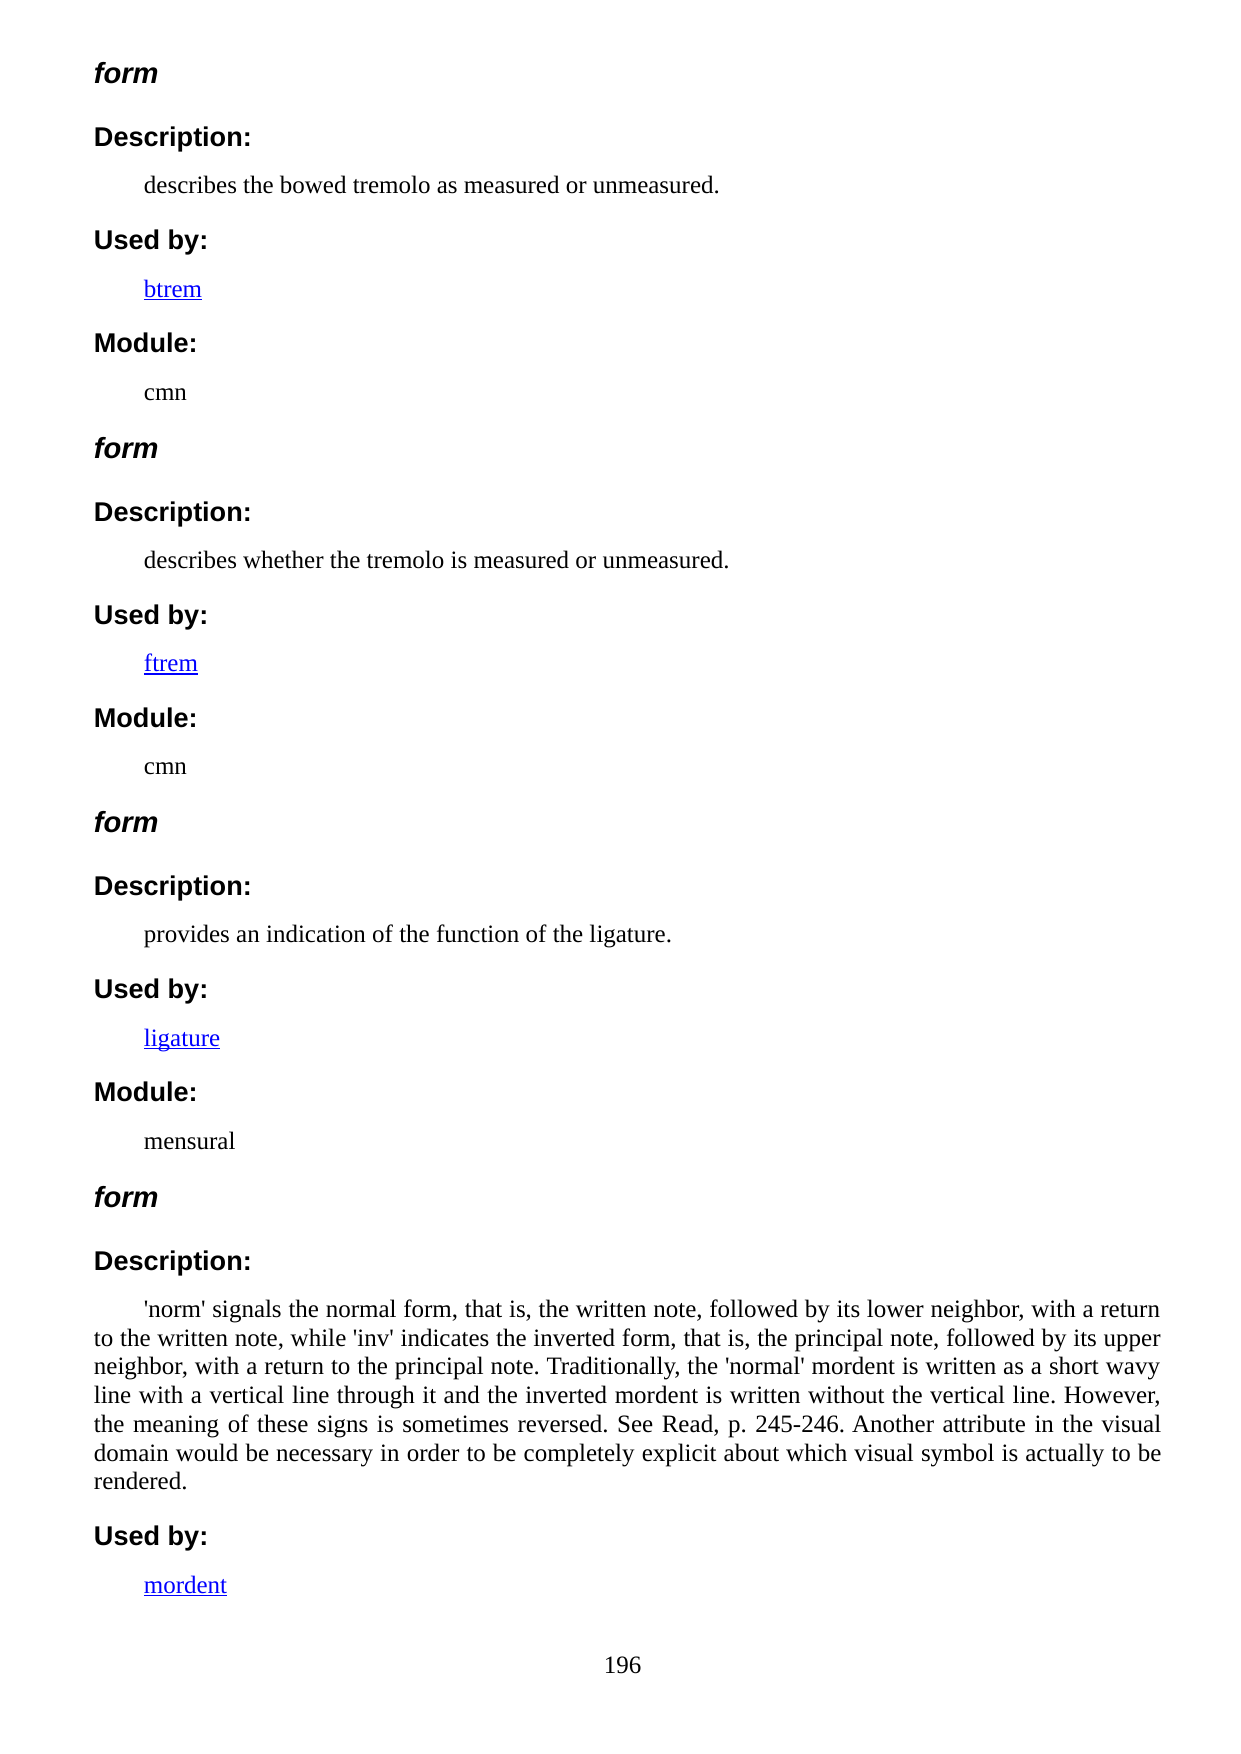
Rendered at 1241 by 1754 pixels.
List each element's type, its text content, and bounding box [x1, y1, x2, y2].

subtitle Module: [94, 327, 1162, 359]
text describes the bowed tremolo as measured or unmeasured. [94, 171, 1162, 199]
text cmn [94, 377, 1162, 406]
subtitle form [94, 56, 1162, 90]
subtitle Used by: [94, 599, 1162, 630]
text btrem [94, 274, 1162, 302]
subtitle Used by: [94, 224, 1162, 256]
subtitle Used by: [94, 1520, 1162, 1551]
text ftrem [94, 648, 1162, 677]
text mordent [94, 1570, 1162, 1598]
subtitle Description: [94, 121, 1162, 152]
subtitle form [94, 1180, 1162, 1213]
subtitle Description: [94, 1244, 1162, 1276]
subtitle form [94, 805, 1162, 839]
text 'norm' signals the normal form, that is, the written note, followed by its lower neighbor, with a return to the written note, while 'inv' indicates the inverted form, that is, the principal note, followed by its upper neighbor, with a return to the principal note. Traditionally, the 'normal' mordent is written as a short wavy line with a vertical line through it and the inverted mordent is written without the vertical line. However, the meaning of these signs is sometimes reversed. See Read, p. 245-246. Another attribute in the visual domain would be necessary in order to be completely explicit about which visual symbol is actually to be rendered. [94, 1294, 1162, 1495]
subtitle Description: [94, 496, 1162, 527]
text cmn [94, 751, 1162, 780]
subtitle Module: [94, 702, 1162, 733]
text ligature [94, 1023, 1162, 1051]
text describes whether the tremolo is measured or unmeasured. [94, 545, 1162, 574]
subtitle Used by: [94, 973, 1162, 1004]
text mensural [94, 1126, 1162, 1155]
text provides an indication of the function of the ligature. [94, 919, 1162, 948]
subtitle Description: [94, 870, 1162, 901]
subtitle Module: [94, 1076, 1162, 1108]
subtitle form [94, 431, 1162, 464]
